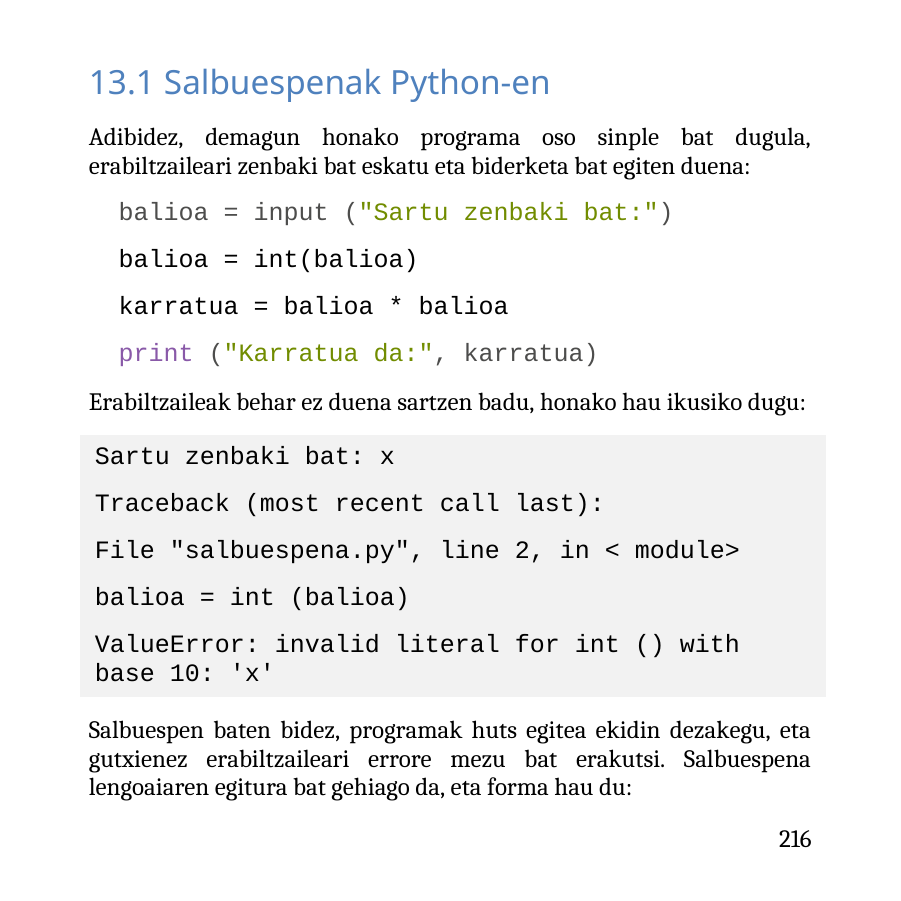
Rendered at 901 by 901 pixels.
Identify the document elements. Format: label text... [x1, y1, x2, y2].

text print ("Karratua da:", karratua) [118, 341, 811, 369]
text karratua = balioa * balioa [118, 294, 811, 322]
text Salbuespen baten bidez, programak huts egitea ekidin dezakegu, eta gutxienez erabiltzaileari errore mezu bat erakutsi. Salbuespena lengoaiaren egitura bat gehiago da, eta forma hau du: [89, 716, 811, 802]
text Traceback (most recent call last): [86, 482, 820, 519]
text File "salbuespena.py", line 2, in < module> [86, 529, 820, 566]
subtitle Salbuespenak Python-en [89, 59, 811, 104]
text balioa = input ("Sartu zenbaki bat:") [118, 199, 811, 228]
text Erabiltzaileak behar ez duena sartzen badu, honako hau ikusiko dugu: [89, 388, 811, 417]
text ValueError: invalid literal for int () with base 10: 'x' [86, 624, 820, 691]
text balioa = int (balioa) [86, 577, 820, 613]
text Sartu zenbaki bat: x [86, 442, 820, 472]
text balioa = int(balioa) [118, 247, 811, 275]
text Adibidez, demagun honako programa oso sinple bat dugula, erabiltzaileari zenbaki bat eskatu eta biderketa bat egiten duena: [89, 123, 811, 181]
